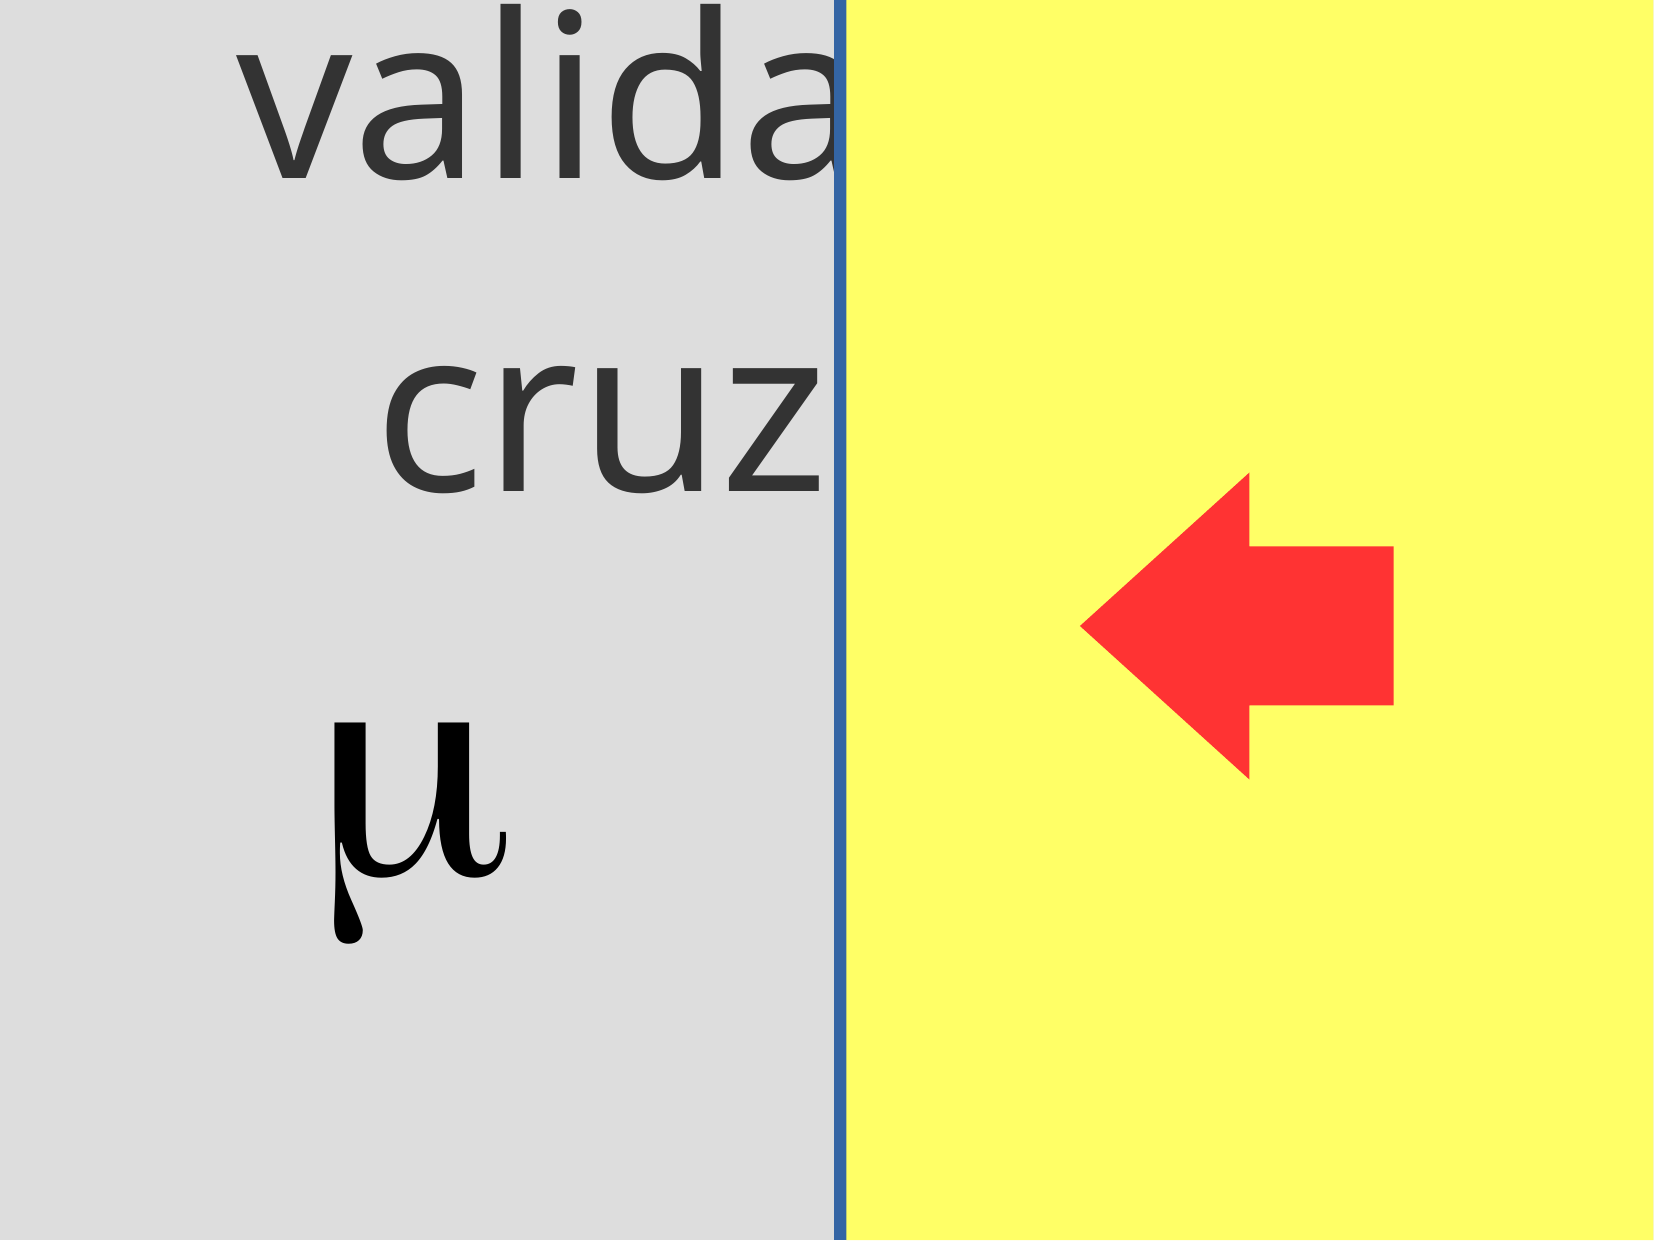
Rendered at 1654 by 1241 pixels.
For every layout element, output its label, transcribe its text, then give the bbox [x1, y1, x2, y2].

chart [299, 703, 534, 959]
text_box [846, 0, 1654, 1241]
title validação cruzada [56, 62, 834, 430]
